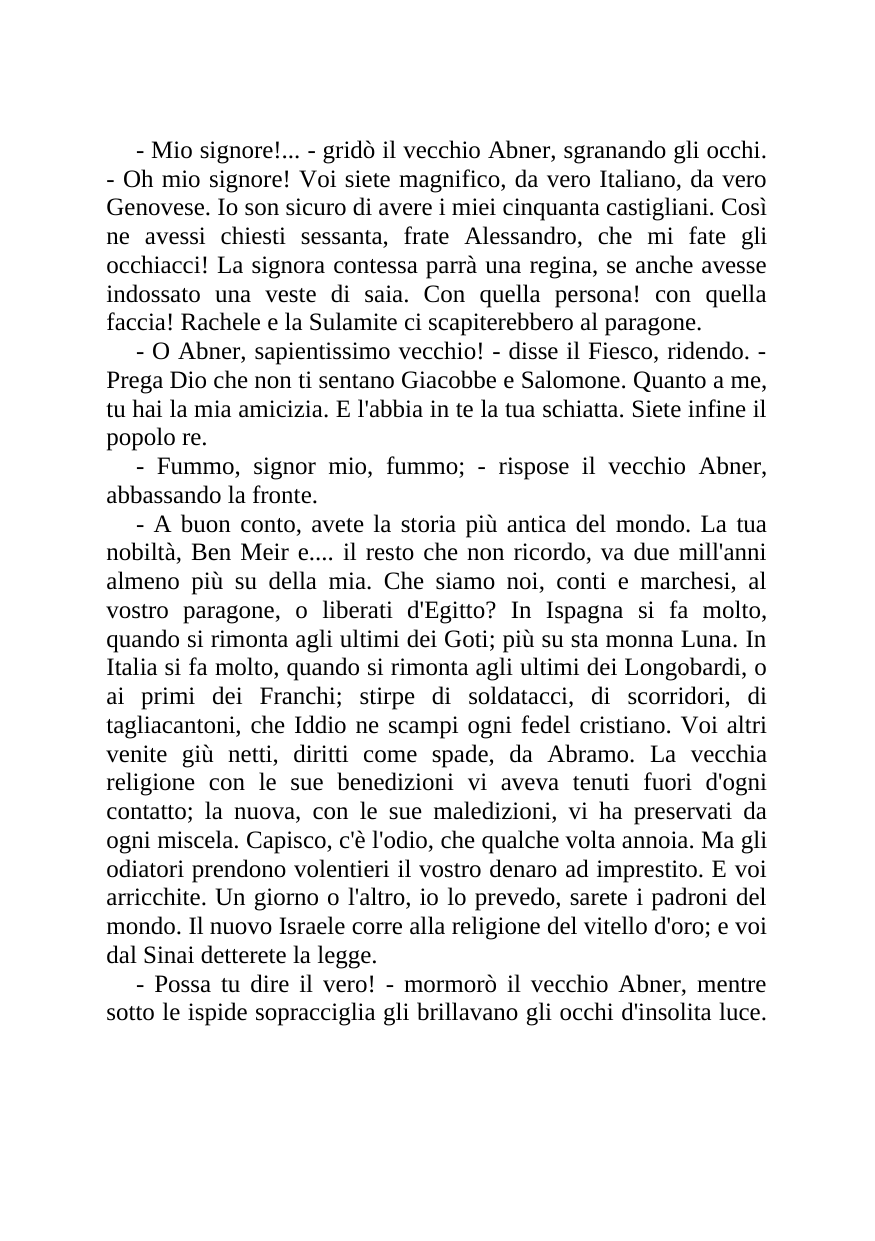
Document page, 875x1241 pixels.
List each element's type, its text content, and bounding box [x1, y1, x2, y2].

text - O Abner, sapientissimo vecchio! - disse il Fiesco, ridendo. - Prega Dio che non ti sentano Giacobbe e Salomone. Quanto a me, tu hai la mia amicizia. E l'abbia in te la tua schiatta. Siete infine il popolo re. [106, 336, 768, 451]
text - Mio signore!... - gridò il vecchio Abner, sgranando gli occhi. - Oh mio signore! Voi siete magnifico, da vero Italiano, da vero Genovese. Io son sicuro di avere i miei cinquanta castigliani. Così ne avessi chiesti sessanta, frate Alessandro, che mi fate gli occhiacci! La signora contessa parrà una regina, se anche avesse indossato una veste di saia. Con quella persona! con quella faccia! Rachele e la Sulamite ci scapiterebbero al paragone. [106, 135, 768, 336]
text - Fummo, signor mio, fummo; - rispose il vecchio Abner, abbassando la fronte. [106, 451, 768, 509]
text - Possa tu dire il vero! - mormorò il vecchio Abner, mentre sotto le ispide sopracciglia gli brillavano gli occhi d'insolita luce. [106, 969, 768, 1026]
text - A buon conto, avete la storia più antica del mondo. La tua nobiltà, Ben Meir e.... il resto che non ricordo, va due mill'anni almeno più su della mia. Che siamo noi, conti e marchesi, al vostro paragone, o liberati d'Egitto? In Ispagna si fa molto, quando si rimonta agli ultimi dei Goti; più su sta monna Luna. In Italia si fa molto, quando si rimonta agli ultimi dei Longobardi, o ai primi dei Franchi; stirpe di soldatacci, di scorridori, di tagliacantoni, che Iddio ne scampi ogni fedel cristiano. Voi altri venite giù netti, diritti come spade, da Abramo. La vecchia religione con le sue benedizioni vi aveva tenuti fuori d'ogni contatto; la nuova, con le sue maledizioni, vi ha preservati da ogni miscela. Capisco, c'è l'odio, che qualche volta annoia. Ma gli odiatori prendono volentieri il vostro denaro ad imprestito. E voi arricchite. Un giorno o l'altro, io lo prevedo, sarete i padroni del mondo. Il nuovo Israele corre alla religione del vitello d'oro; e voi dal Sinai detterete la legge. [106, 509, 768, 969]
